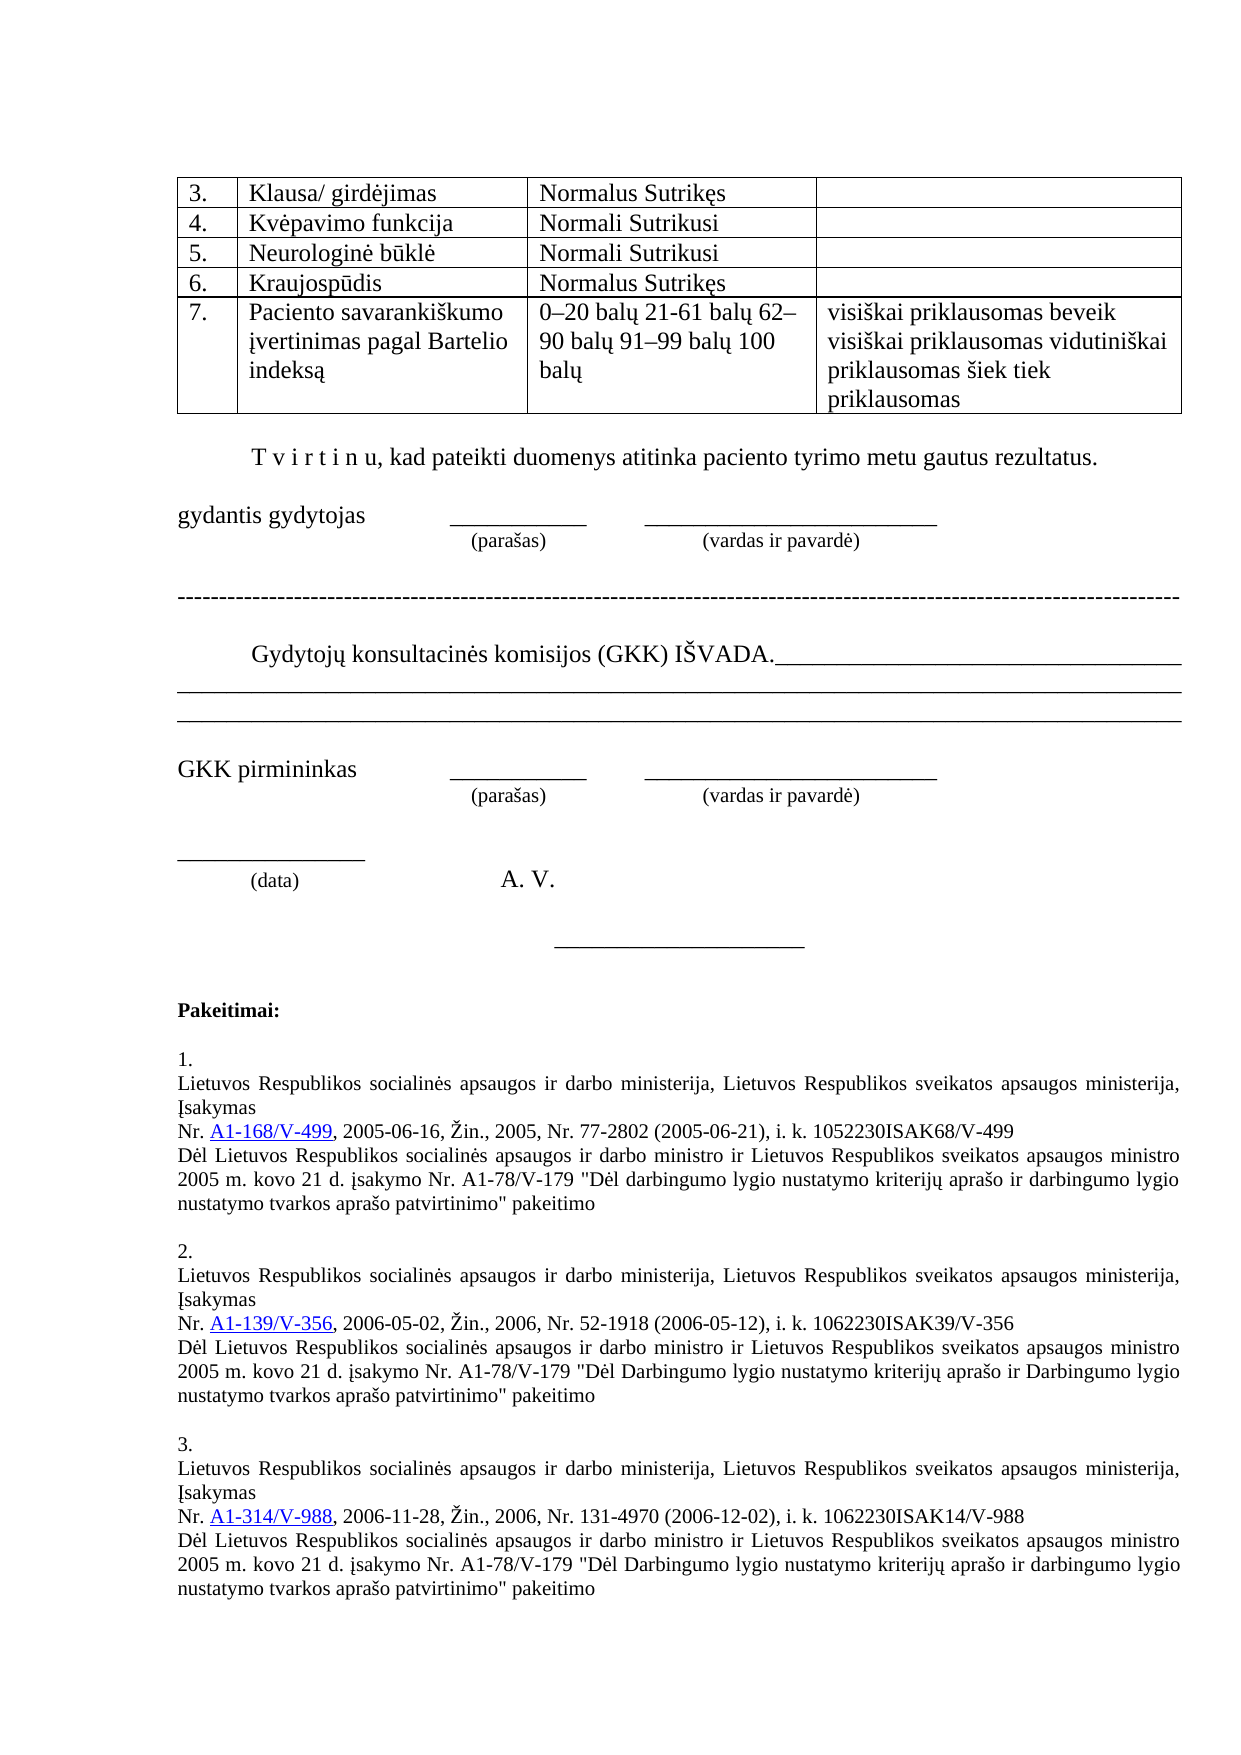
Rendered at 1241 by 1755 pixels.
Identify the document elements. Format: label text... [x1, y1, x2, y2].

text Dėl Lietuvos Respublikos socialinės apsaugos ir darbo ministro ir Lietuvos Respublikos sveikatos apsaugos ministro 2005 m. kovo 21 d. įsakymo Nr. A1-78/V-179 "Dėl Darbingumo lygio nustatymo kriterijų aprašo ir Darbingumo lygio nustatymo tvarkos aprašo patvirtinimo" pakeitimo [177, 1335, 1181, 1407]
text Nr. A1-139/V-356, 2006-05-02, Žin., 2006, Nr. 52-1918 (2006-05-12), i. k. 1062230ISAK39/V-356 [177, 1311, 1181, 1335]
text 2. [177, 1239, 1181, 1263]
table_cell Neurologinė būklė [238, 238, 527, 267]
table_cell Normali Sutrikusi [528, 238, 816, 267]
text Dėl Lietuvos Respublikos socialinės apsaugos ir darbo ministro ir Lietuvos Respublikos sveikatos apsaugos ministro 2005 m. kovo 21 d. įsakymo Nr. A1-78/V-179 "Dėl Darbingumo lygio nustatymo kriterijų aprašo ir darbingumo lygio nustatymo tvarkos aprašo patvirtinimo" pakeitimo [177, 1528, 1181, 1600]
table_cell Normalus Sutrikęs [528, 268, 816, 296]
text (parašas) (vardas ir pavardė) [177, 528, 1181, 552]
text gydantis gydytojas [177, 500, 1181, 528]
text (parašas) (vardas ir pavardė) [177, 782, 1181, 807]
table_cell [817, 238, 1181, 267]
table_cell [817, 268, 1181, 296]
table_cell 7. [178, 298, 237, 412]
table_cell visiškai priklausomas beveik visiškai priklausomas vidutiniškai priklausomas šiek tiek priklausomas [817, 298, 1181, 412]
text Lietuvos Respublikos socialinės apsaugos ir darbo ministerija, Lietuvos Respublikos sveikatos apsaugos ministerija, Įsakymas [177, 1071, 1181, 1119]
table_cell Normalus Sutrikęs [528, 178, 816, 207]
table_cell [817, 208, 1181, 237]
text ____________________ [177, 922, 1181, 950]
table_cell 4. [178, 208, 237, 237]
text Dėl Lietuvos Respublikos socialinės apsaugos ir darbo ministro ir Lietuvos Respublikos sveikatos apsaugos ministro 2005 m. kovo 21 d. įsakymo Nr. A1-78/V-179 "Dėl darbingumo lygio nustatymo kriterijų aprašo ir darbingumo lygio nustatymo tvarkos aprašo patvirtinimo" pakeitimo [177, 1143, 1181, 1215]
table_cell 0–20 balų 21-61 balų 62–90 balų 91–99 balų 100 balų [528, 298, 816, 412]
table_cell Klausa/ girdėjimas [238, 178, 527, 207]
text Lietuvos Respublikos socialinės apsaugos ir darbo ministerija, Lietuvos Respublikos sveikatos apsaugos ministerija, Įsakymas [177, 1263, 1181, 1311]
table_cell Normali Sutrikusi [528, 208, 816, 237]
table_cell 6. [178, 268, 237, 296]
text Nr. A1-314/V-988, 2006-11-28, Žin., 2006, Nr. 131-4970 (2006-12-02), i. k. 1062230ISAK14/V-988 [177, 1504, 1181, 1528]
table_cell 3. [178, 178, 237, 207]
table_cell Kraujospūdis [238, 268, 527, 296]
table_cell 5. [178, 238, 237, 267]
text Gydytojų konsultacinės komisijos (GKK) IŠVADA. [177, 639, 1181, 667]
table_cell Paciento savarankiškumo įvertinimas pagal Bartelio indeksą [238, 298, 527, 412]
text (data) A. V. [177, 864, 1181, 893]
table_cell Kvėpavimo funkcija [238, 208, 527, 237]
text 3. [177, 1432, 1181, 1456]
text GKK pirmininkas [177, 754, 1181, 782]
text 1. [177, 1047, 1181, 1071]
text Lietuvos Respublikos socialinės apsaugos ir darbo ministerija, Lietuvos Respublikos sveikatos apsaugos ministerija, Įsakymas [177, 1456, 1181, 1504]
text Nr. A1-168/V-499, 2005-06-16, Žin., 2005, Nr. 77-2802 (2005-06-21), i. k. 1052230ISAK68/V-499 [177, 1119, 1181, 1143]
text _______________ [177, 835, 1181, 864]
table_cell [817, 178, 1181, 207]
text Tvirtinu, kad pateikti duomenys atitinka paciento tyrimo metu gautus rezultatus. [177, 442, 1181, 471]
text Pakeitimai: [177, 998, 1181, 1022]
